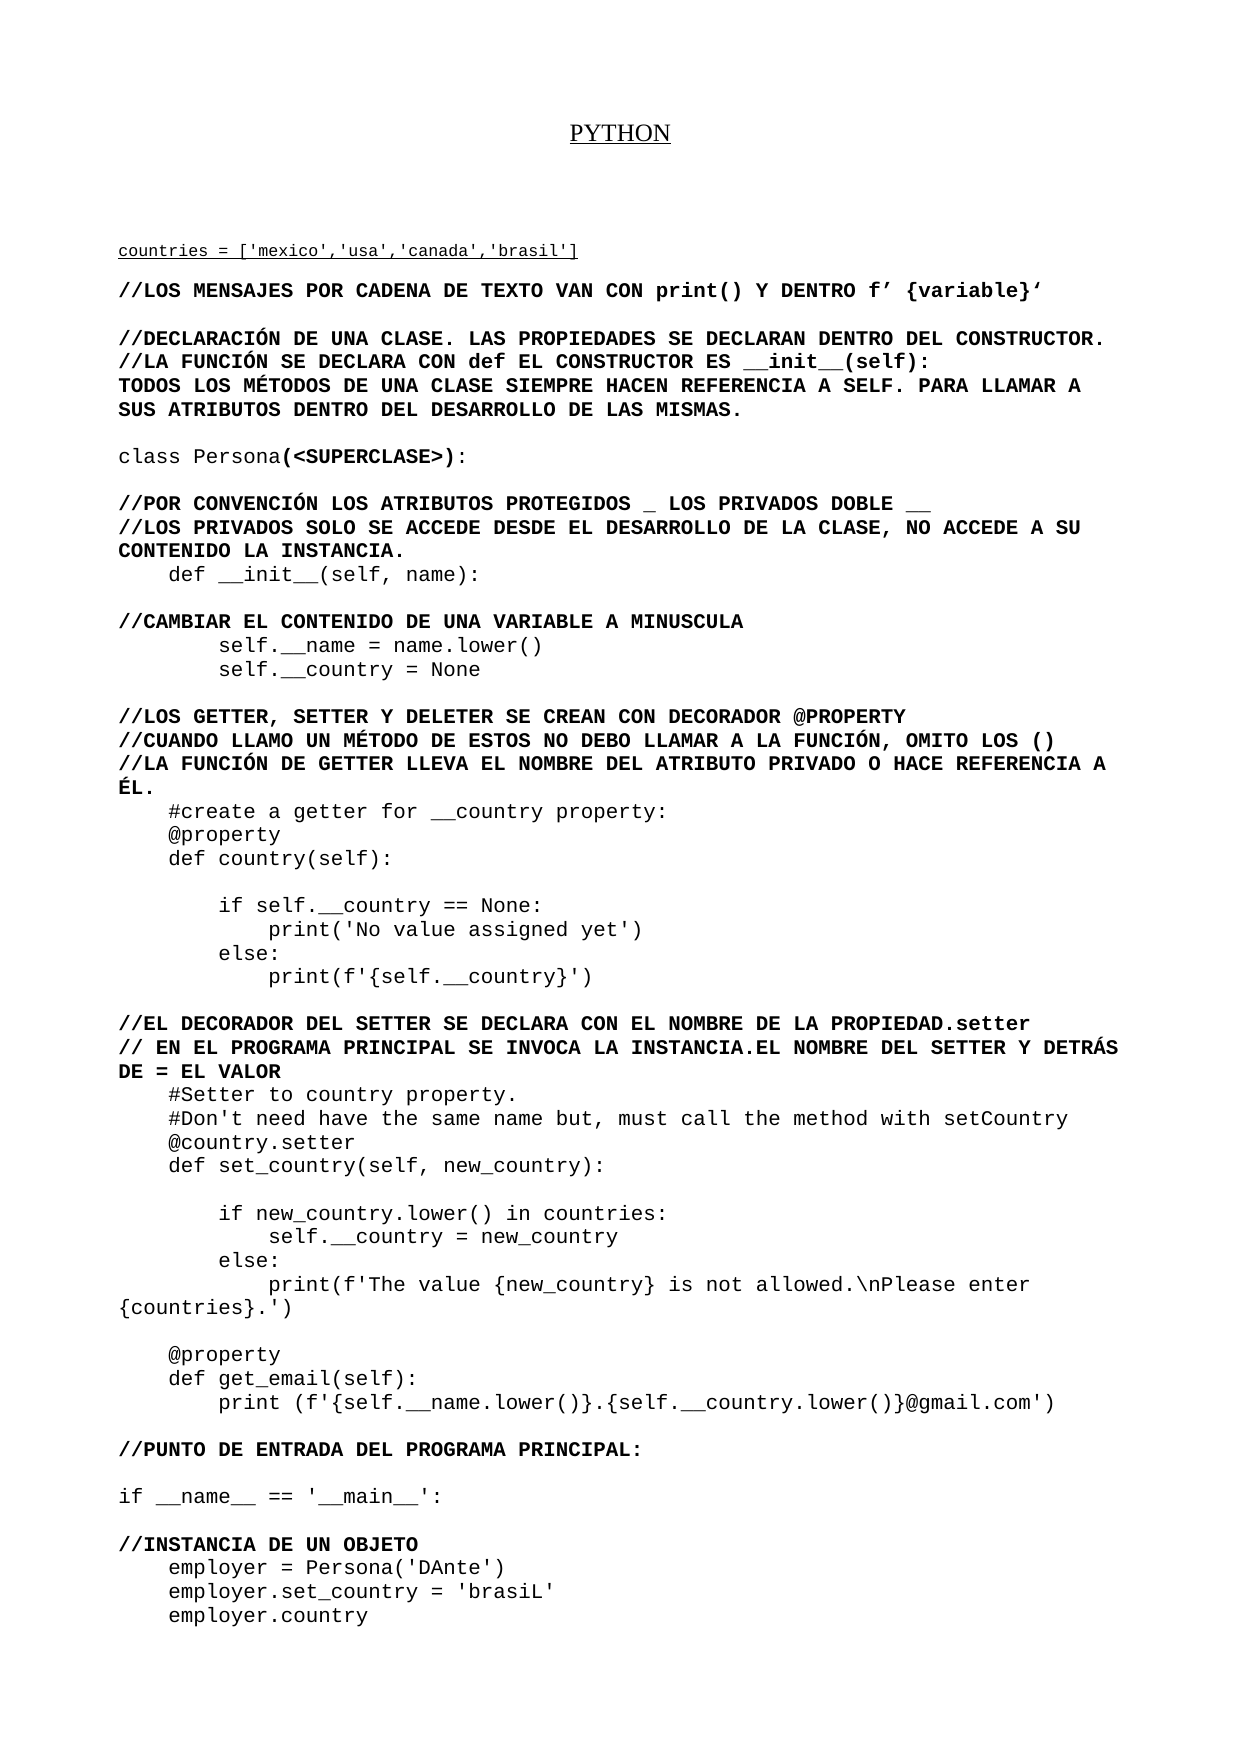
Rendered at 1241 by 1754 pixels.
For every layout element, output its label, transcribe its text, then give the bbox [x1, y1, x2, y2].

text if __name__ == '__main__': [118, 1486, 1122, 1510]
text //CAMBIAR EL CONTENIDO DE UNA VARIABLE A MINUSCULA [118, 611, 1122, 635]
text @country.setter [118, 1132, 1122, 1155]
text //DECLARACIÓN DE UNA CLASE. LAS PROPIEDADES SE DECLARAN DENTRO DEL CONSTRUCTOR. [118, 328, 1122, 351]
text self.__name = name.lower() [118, 635, 1122, 659]
text employer.country [118, 1604, 1122, 1628]
text def __init__(self, name): [118, 564, 1122, 588]
text self.__country = None [118, 659, 1122, 682]
text //LOS PRIVADOS SOLO SE ACCEDE DESDE EL DESARROLLO DE LA CLASE, NO ACCEDE A SU CONTENIDO LA INSTANCIA. [118, 517, 1122, 564]
text #Setter to country property. [118, 1084, 1122, 1108]
text @property [118, 824, 1122, 848]
text if self.__country == None: [118, 895, 1122, 919]
text print(f'{self.__country}') [118, 966, 1122, 990]
text #Don't need have the same name but, must call the method with setCountry [118, 1108, 1122, 1132]
text //LOS GETTER, SETTER Y DELETER SE CREAN CON DECORADOR @PROPERTY [118, 706, 1122, 730]
text //POR CONVENCIÓN LOS ATRIBUTOS PROTEGIDOS _ LOS PRIVADOS DOBLE __ [118, 493, 1122, 517]
text def country(self): [118, 848, 1122, 872]
text PYTHON [118, 118, 1122, 147]
text if new_country.lower() in countries: [118, 1203, 1122, 1226]
text //INSTANCIA DE UN OBJETO [118, 1534, 1122, 1557]
text //LA FUNCIÓN SE DECLARA CON def EL CONSTRUCTOR ES __init__(self): [118, 351, 1122, 375]
text def set_country(self, new_country): [118, 1155, 1122, 1179]
text def get_email(self): [118, 1368, 1122, 1392]
text print('No value assigned yet') [118, 919, 1122, 942]
text @property [118, 1344, 1122, 1368]
text //CUANDO LLAMO UN MÉTODO DE ESTOS NO DEBO LLAMAR A LA FUNCIÓN, OMITO LOS () [118, 730, 1122, 753]
text self.__country = new_country [118, 1226, 1122, 1250]
text //PUNTO DE ENTRADA DEL PROGRAMA PRINCIPAL: [118, 1439, 1122, 1463]
text TODOS LOS MÉTODOS DE UNA CLASE SIEMPRE HACEN REFERENCIA A SELF. PARA LLAMAR A SUS ATRIBUTOS DENTRO DEL DESARROLLO DE LAS MISMAS. [118, 375, 1122, 422]
text // EN EL PROGRAMA PRINCIPAL SE INVOCA LA INSTANCIA.EL NOMBRE DEL SETTER Y DETRÁS DE = EL VALOR [118, 1037, 1122, 1084]
text countries = ['mexico','usa','canada','brasil'] [118, 243, 1122, 262]
text else: [118, 1250, 1122, 1273]
text print(f'The value {new_country} is not allowed.\nPlease enter {countries}.') [118, 1273, 1122, 1321]
text else: [118, 942, 1122, 966]
text print (f'{self.__name.lower()}.{self.__country.lower()}@gmail.com') [118, 1392, 1122, 1415]
text class Persona(<SUPERCLASE>): [118, 446, 1122, 469]
text employer.set_country = 'brasiL' [118, 1581, 1122, 1604]
text //EL DECORADOR DEL SETTER SE DECLARA CON EL NOMBRE DE LA PROPIEDAD.setter [118, 1013, 1122, 1037]
text //LA FUNCIÓN DE GETTER LLEVA EL NOMBRE DEL ATRIBUTO PRIVADO O HACE REFERENCIA A ÉL. [118, 753, 1122, 801]
text employer = Persona('DAnte') [118, 1557, 1122, 1581]
text #create a getter for __country property: [118, 801, 1122, 824]
text //LOS MENSAJES POR CADENA DE TEXTO VAN CON print() Y DENTRO f’ {variable}‘ [118, 280, 1122, 304]
